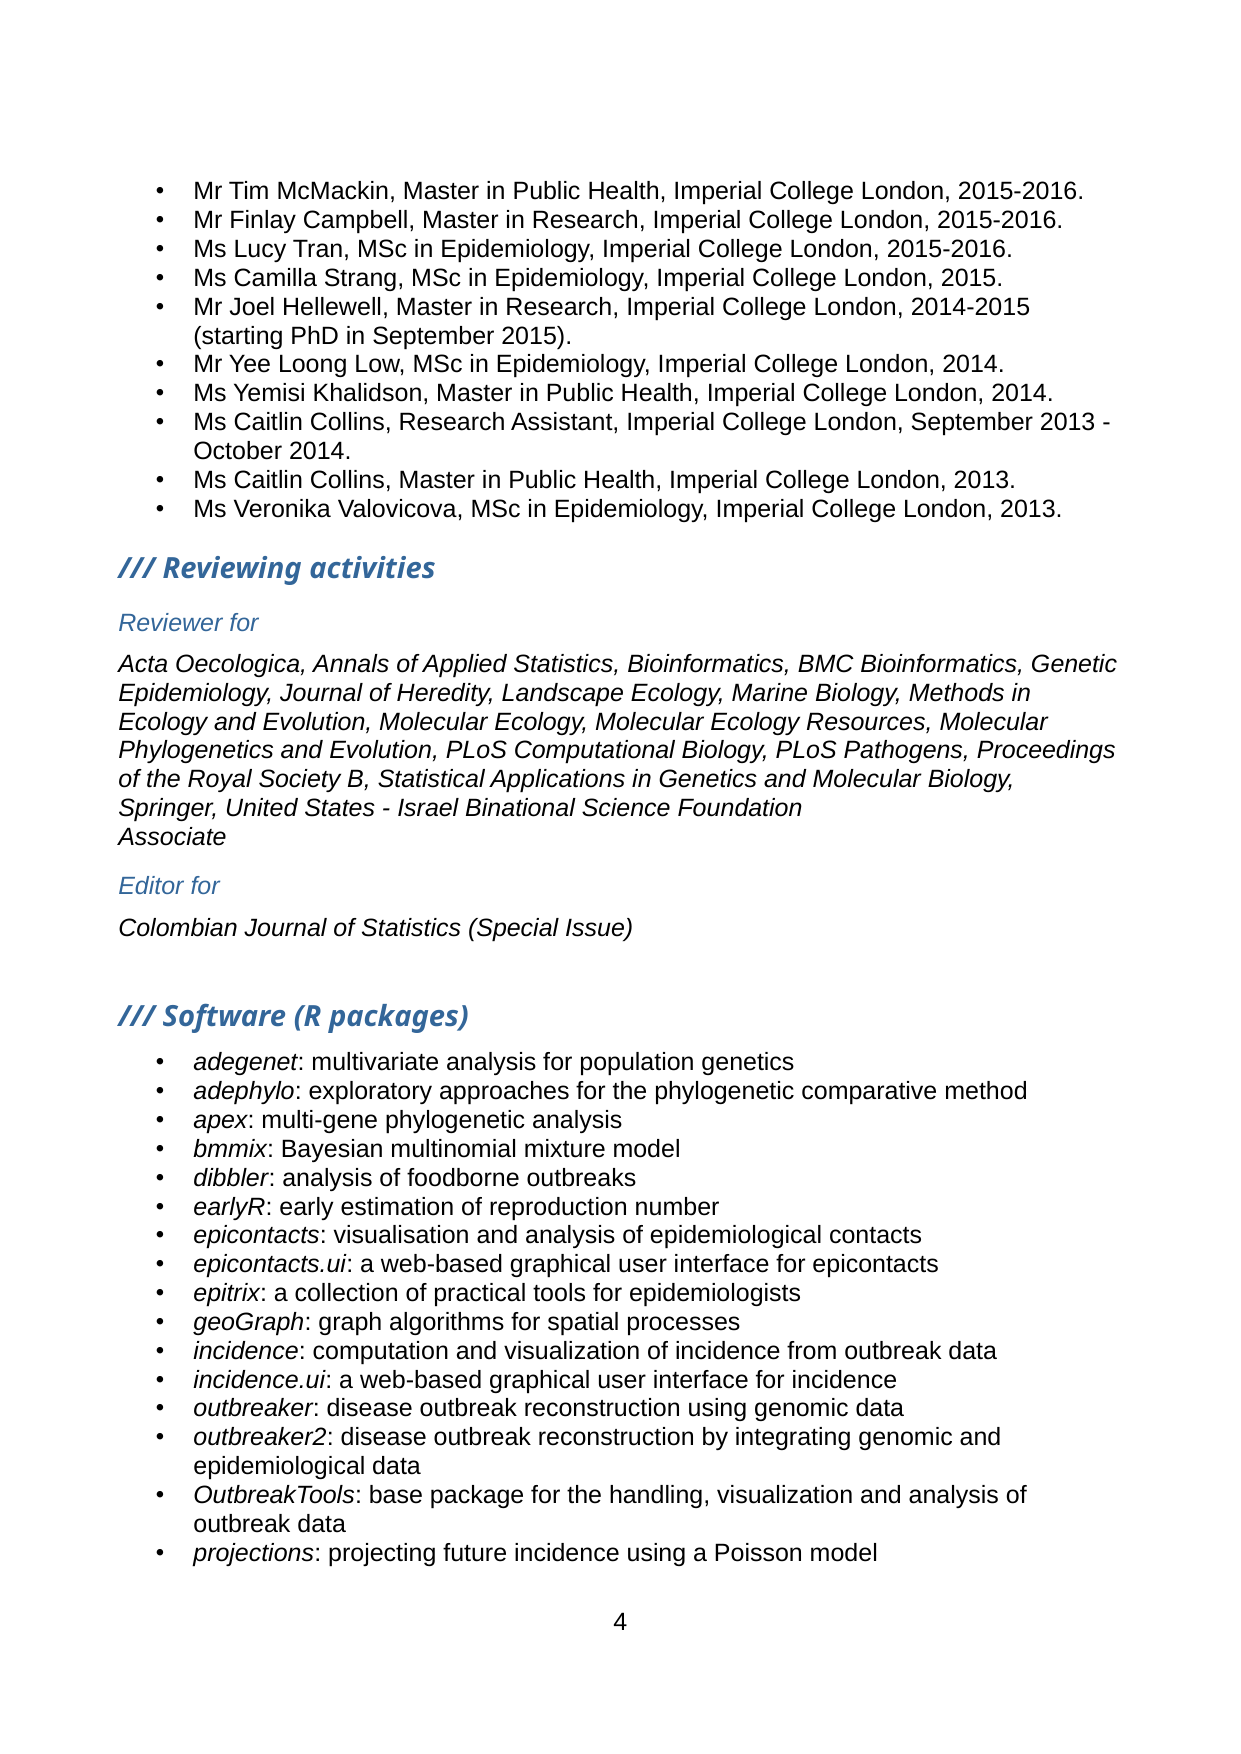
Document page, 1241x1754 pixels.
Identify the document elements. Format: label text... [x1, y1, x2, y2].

list adegenet: multivariate analysis for population genetics [156, 1047, 1122, 1076]
list incidence: computation and visualization of incidence from outbreak data [156, 1336, 1122, 1364]
list dibbler: analysis of foodborne outbreaks [156, 1163, 1122, 1191]
list Ms Lucy Tran, MSc in Epidemiology, Imperial College London, 2015-2016. [156, 234, 1122, 263]
list epicontacts: visualisation and analysis of epidemiological contacts [156, 1220, 1122, 1249]
list Mr Joel Hellewell, Master in Research, Imperial College London, 2014-2015 (starting PhD in September 2015). [156, 292, 1122, 349]
list OutbreakTools: base package for the handling, visualization and analysis of outbreak data [156, 1480, 1122, 1537]
subtitle Editor for [118, 871, 1122, 900]
list outbreaker2: disease outbreak reconstruction by integrating genomic and epidemiological data [156, 1422, 1122, 1480]
list Ms Caitlin Collins, Research Assistant, Imperial College London, September 2013 - October 2014. [156, 407, 1122, 465]
list apex: multi-gene phylogenetic analysis [156, 1105, 1122, 1134]
list projections: projecting future incidence using a Poisson model [156, 1537, 1122, 1566]
text Colombian Journal of Statistics (Special Issue) [118, 912, 1122, 941]
list bmmix: Bayesian multinomial mixture model [156, 1134, 1122, 1163]
list Ms Veronika Valovicova, MSc in Epidemiology, Imperial College London, 2013. [156, 493, 1122, 522]
list Mr Tim McMackin, Master in Public Health, Imperial College London, 2015-2016. [156, 176, 1122, 205]
subtitle /// Software (R packages) [118, 995, 1122, 1035]
list epitrix: a collection of practical tools for epidemiologists [156, 1278, 1122, 1307]
list geoGraph: graph algorithms for spatial processes [156, 1307, 1122, 1336]
list outbreaker: disease outbreak reconstruction using genomic data [156, 1393, 1122, 1422]
list adephylo: exploratory approaches for the phylogenetic comparative method [156, 1076, 1122, 1105]
subtitle /// Reviewing activities [118, 547, 1122, 587]
list Ms Caitlin Collins, Master in Public Health, Imperial College London, 2013. [156, 465, 1122, 493]
subtitle Reviewer for [118, 608, 1122, 637]
text Associate [118, 822, 1122, 850]
list Mr Yee Loong Low, MSc in Epidemiology, Imperial College London, 2014. [156, 349, 1122, 378]
list epicontacts.ui: a web-based graphical user interface for epicontacts [156, 1249, 1122, 1278]
list Ms Yemisi Khalidson, Master in Public Health, Imperial College London, 2014. [156, 378, 1122, 407]
list earlyR: early estimation of reproduction number [156, 1191, 1122, 1220]
list Mr Finlay Campbell, Master in Research, Imperial College London, 2015-2016. [156, 205, 1122, 234]
list incidence.ui: a web-based graphical user interface for incidence [156, 1364, 1122, 1393]
list Ms Camilla Strang, MSc in Epidemiology, Imperial College London, 2015. [156, 263, 1122, 292]
text Acta Oecologica, Annals of Applied Statistics, Bioinformatics, BMC Bioinformatics, Genetic Epidemiology, Journal of Heredity, Landscape Ecology, Marine Biology, Methods in Ecology and Evolution, Molecular Ecology, Molecular Ecology Resources, Molecular Phylogenetics and Evolution, PLoS Computational Biology, PLoS Pathogens, Proceedings of the Royal Society B, Statistical Applications in Genetics and Molecular Biology, Springer, United States - Israel Binational Science Foundation [118, 649, 1122, 822]
